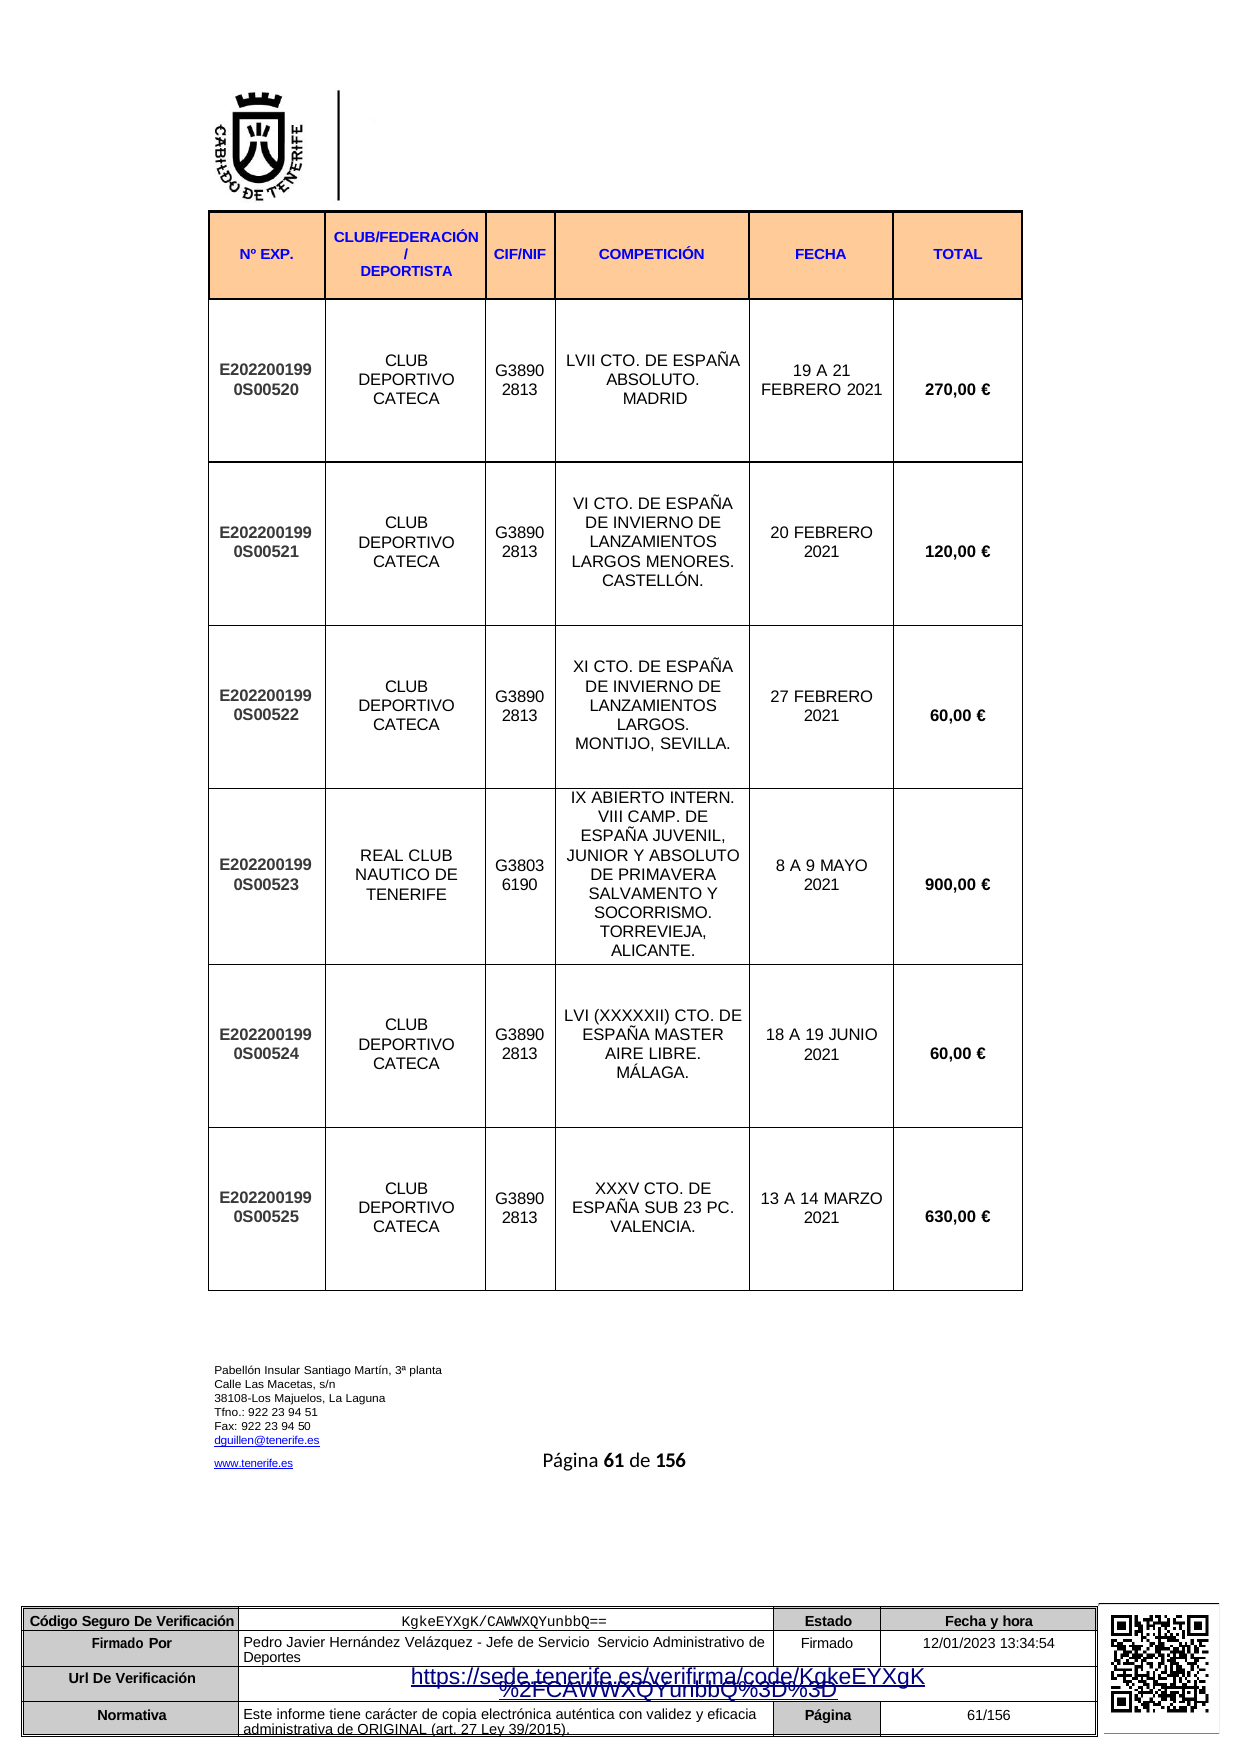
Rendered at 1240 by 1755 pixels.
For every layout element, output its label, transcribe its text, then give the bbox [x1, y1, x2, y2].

table_cell 60,00 € [894, 965, 1022, 1127]
table_cell CLUB DEPORTIVO CATECA [326, 965, 485, 1127]
table_header CLUB/FEDERACIÓN / DEPORTISTA [326, 213, 485, 298]
table_cell LVI (XXXXXII) CTO. DE ESPAÑA MASTER AIRE LIBRE. MÁLAGA. [556, 965, 749, 1127]
table_cell 27 FEBRERO 2021 [750, 626, 893, 788]
table_cell 18 A 19 JUNIO 2021 [750, 965, 893, 1127]
table_header COMPETICIÓN [556, 213, 748, 298]
table_cell VI CTO. DE ESPAÑA DE INVIERNO DE LANZAMIENTOS LARGOS MENORES. CASTELLÓN. [556, 463, 749, 625]
table_cell 20 FEBRERO 2021 [750, 463, 893, 625]
table_header Nº EXP. [210, 213, 324, 298]
table_cell 60,00 € [894, 626, 1022, 788]
table_header CIF/NIF [487, 213, 554, 298]
table_cell 13 A 14 MARZO 2021 [750, 1128, 893, 1290]
table_cell 900,00 € [894, 789, 1022, 963]
table_cell G3890 2813 [486, 965, 555, 1127]
table_cell IX ABIERTO INTERN. VIII CAMP. DE ESPAÑA JUVENIL, JUNIOR Y ABSOLUTO DE PRIMAVERA SALVAMENTO Y SOCORRISMO. TORREVIEJA, ALICANTE. [556, 789, 749, 963]
table_cell E202200199 0S00522 [209, 626, 325, 788]
table_cell 630,00 € [894, 1128, 1022, 1290]
table_cell 270,00 € [894, 300, 1022, 461]
table_cell CLUB DEPORTIVO CATECA [326, 1128, 485, 1290]
table_cell G3890 2813 [486, 463, 555, 625]
table_cell CLUB DEPORTIVO CATECA [326, 626, 485, 788]
table_cell E202200199 0S00525 [209, 1128, 325, 1290]
text www.tenerife.es Página 61 de 156 [214, 1447, 1110, 1472]
text Fax: 922 23 94 50 [214, 1419, 1110, 1433]
table_cell G3803 6190 [486, 789, 555, 963]
table_cell E202200199 0S00520 [209, 300, 325, 461]
table_cell CLUB DEPORTIVO CATECA [326, 300, 485, 461]
table_cell CLUB DEPORTIVO CATECA [326, 463, 485, 625]
text 38108-Los Majuelos, La Laguna Tfno.: 922 23 94 51 [214, 1392, 413, 1419]
table_cell LVII CTO. DE ESPAÑA ABSOLUTO. MADRID [556, 300, 749, 461]
table_cell E202200199 0S00524 [209, 965, 325, 1127]
table_cell XXXV CTO. DE ESPAÑA SUB 23 PC. VALENCIA. [556, 1128, 749, 1290]
table_cell E202200199 0S00521 [209, 463, 325, 625]
table_header TOTAL [894, 213, 1021, 298]
table_header FECHA [750, 213, 892, 298]
table_cell 120,00 € [894, 463, 1022, 625]
text dguillen@tenerife.es [214, 1434, 1110, 1447]
table_cell REAL CLUB NAUTICO DE TENERIFE [326, 789, 485, 963]
table_cell 19 A 21 FEBRERO 2021 [750, 300, 893, 461]
table_cell E202200199 0S00523 [209, 789, 325, 963]
text Pabellón Insular Santiago Martín, 3ª planta Calle Las Macetas, s/n [214, 1364, 467, 1391]
table_cell G3890 2813 [486, 1128, 555, 1290]
table_cell XI CTO. DE ESPAÑA DE INVIERNO DE LANZAMIENTOS LARGOS. MONTIJO, SEVILLA. [556, 626, 749, 788]
table_cell 8 A 9 MAYO 2021 [750, 789, 893, 963]
table_cell G3890 2813 [486, 626, 555, 788]
table_cell G3890 2813 [486, 300, 555, 461]
